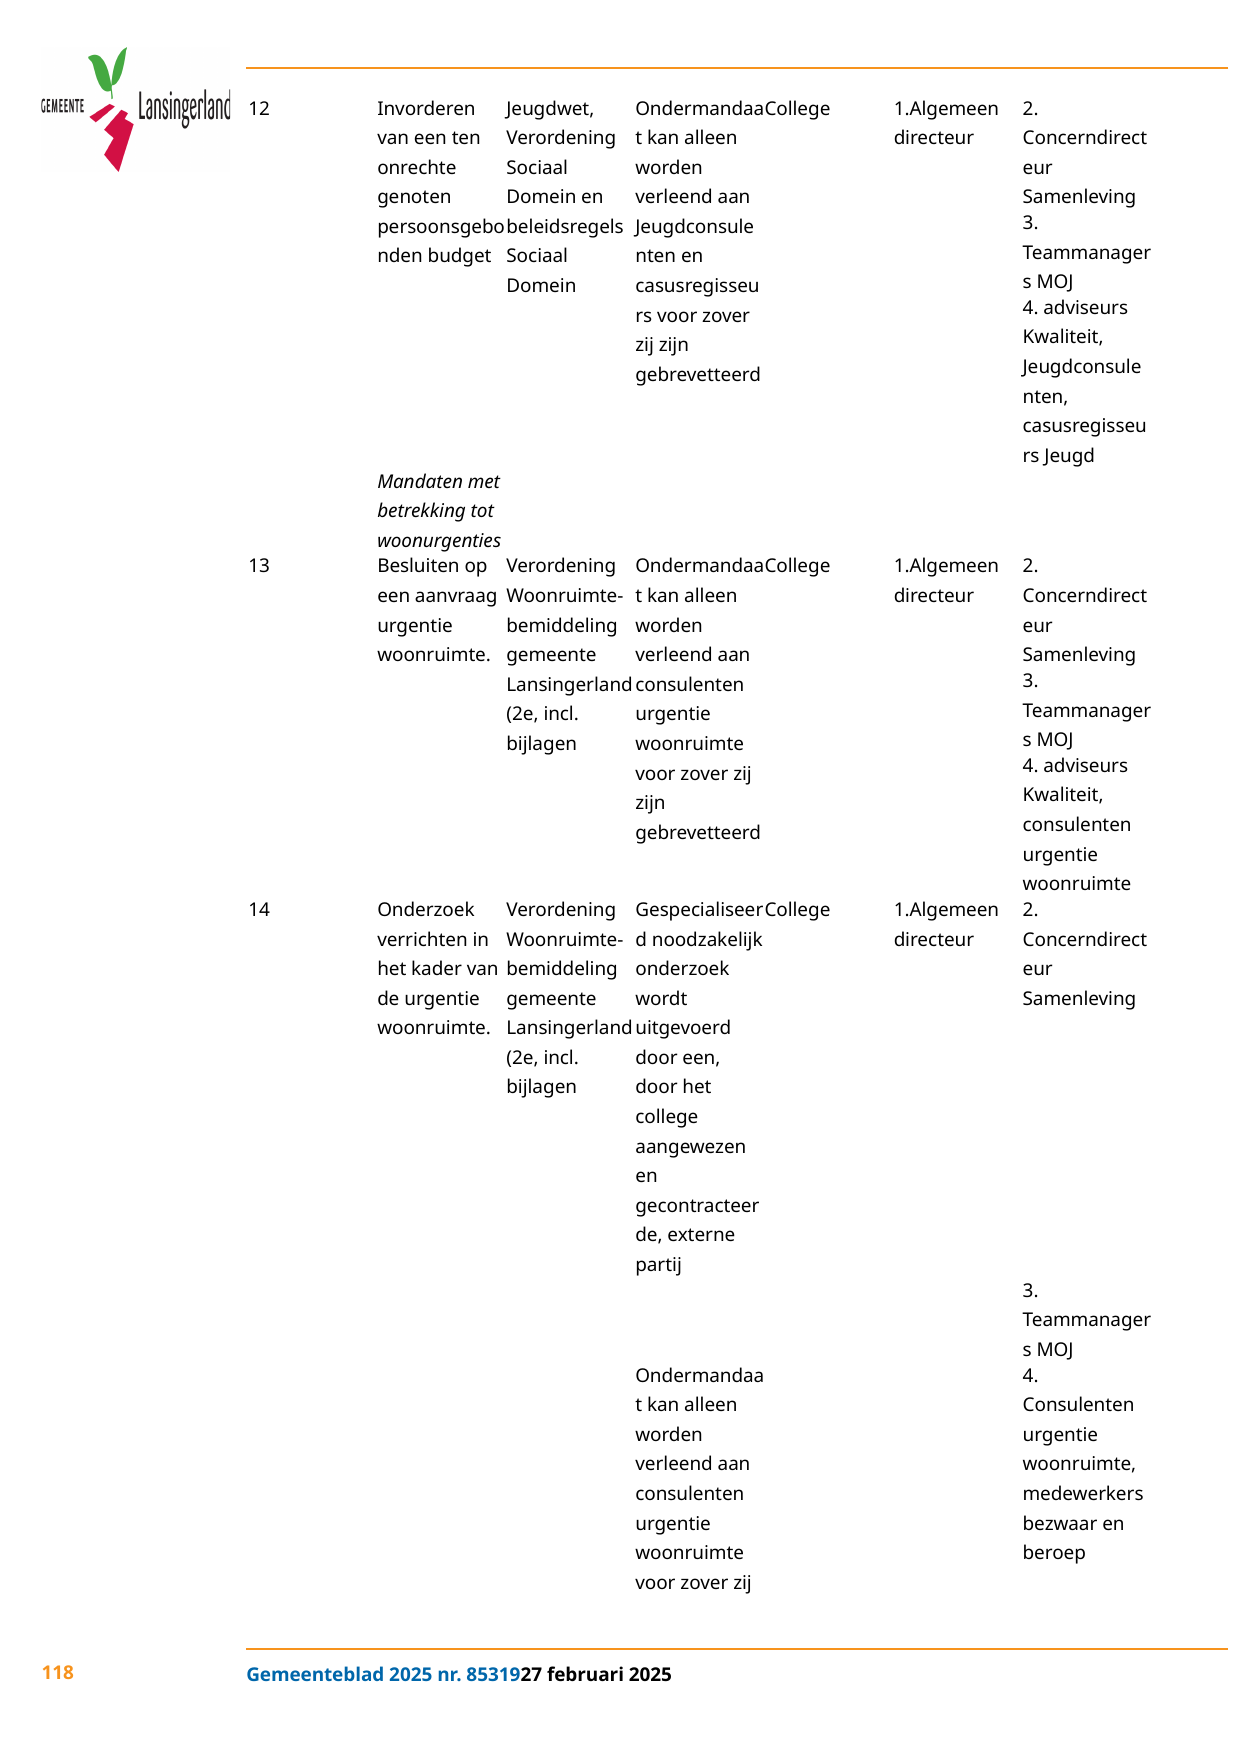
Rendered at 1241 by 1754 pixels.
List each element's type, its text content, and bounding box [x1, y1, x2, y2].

table_cell Gespecialiseerd noodzakelijk onderzoek wordt uitgevoerd door een, door het college aangewezen en gecontracteerde, externe partij [635, 896, 764, 1277]
table_cell Ondermandaat kan alleen worden verleend aan Jeugdconsulenten en casusregisseurs voor zover zij zijn gebrevetteerd [635, 95, 764, 468]
table_cell Verordening Woonruimte-bemiddeling gemeente Lansingerland (2e, incl. bijlagen [506, 896, 635, 1594]
table_cell Besluiten op een aanvraag urgentie woonruimte. [377, 553, 506, 896]
table_cell College [764, 896, 893, 1594]
table_cell [248, 468, 377, 553]
table_cell [635, 468, 764, 553]
table_cell 1.Algemeen directeur [894, 553, 1022, 896]
table_cell Ondermandaat kan alleen worden verleend aan consulenten urgentie woonruimte voor zover zij [635, 1362, 764, 1594]
table_cell College [764, 553, 893, 896]
table_cell 4. Consulenten urgentie woonruimte, medewerkers bezwaar en beroep [1023, 1362, 1152, 1594]
table_cell 1.Algemeen directeur [894, 95, 1022, 468]
table_cell [894, 468, 1022, 553]
table_cell 13 [248, 553, 377, 896]
table_cell 3. Teammanagers MOJ [1023, 1277, 1152, 1362]
table_cell 12 [248, 95, 377, 468]
table_cell Invorderen van een ten onrechte genoten persoonsgebonden budget [377, 95, 506, 468]
table_cell 2. Concerndirecteur Samenleving [1023, 553, 1152, 667]
table_cell Mandaten met betrekking tot woonurgenties [377, 468, 506, 553]
table_cell 2. Concerndirecteur Samenleving [1023, 95, 1152, 209]
table_cell 3. Teammanagers MOJ [1023, 667, 1152, 752]
table_cell 1.Algemeen directeur [894, 896, 1022, 1594]
table_cell 4. adviseurs Kwaliteit, consulenten urgentie woonruimte [1023, 752, 1152, 896]
table_cell [1023, 468, 1152, 553]
table_cell 3. Teammanagers MOJ [1023, 209, 1152, 294]
table_cell 4. adviseurs Kwaliteit, Jeugdconsulenten, casusregisseurs Jeugd [1023, 294, 1152, 468]
table_cell [635, 1277, 764, 1362]
table_cell Jeugdwet, Verordening Sociaal Domein en beleidsregels Sociaal Domein [506, 95, 635, 468]
table_cell Ondermandaat kan alleen worden verleend aan consulenten urgentie woonruimte voor zover zij zijn gebrevetteerd [635, 553, 764, 896]
table_cell Verordening Woonruimte-bemiddeling gemeente Lansingerland (2e, incl. bijlagen [506, 553, 635, 896]
table_cell 14 [248, 896, 377, 1594]
table_cell College [764, 95, 893, 468]
picture [41, 47, 231, 172]
table_cell [764, 468, 893, 553]
table_cell Onderzoek verrichten in het kader van de urgentie woonruimte. [377, 896, 506, 1594]
table_cell 2. Concerndirecteur Samenleving [1023, 896, 1152, 1277]
table_cell [506, 468, 635, 553]
